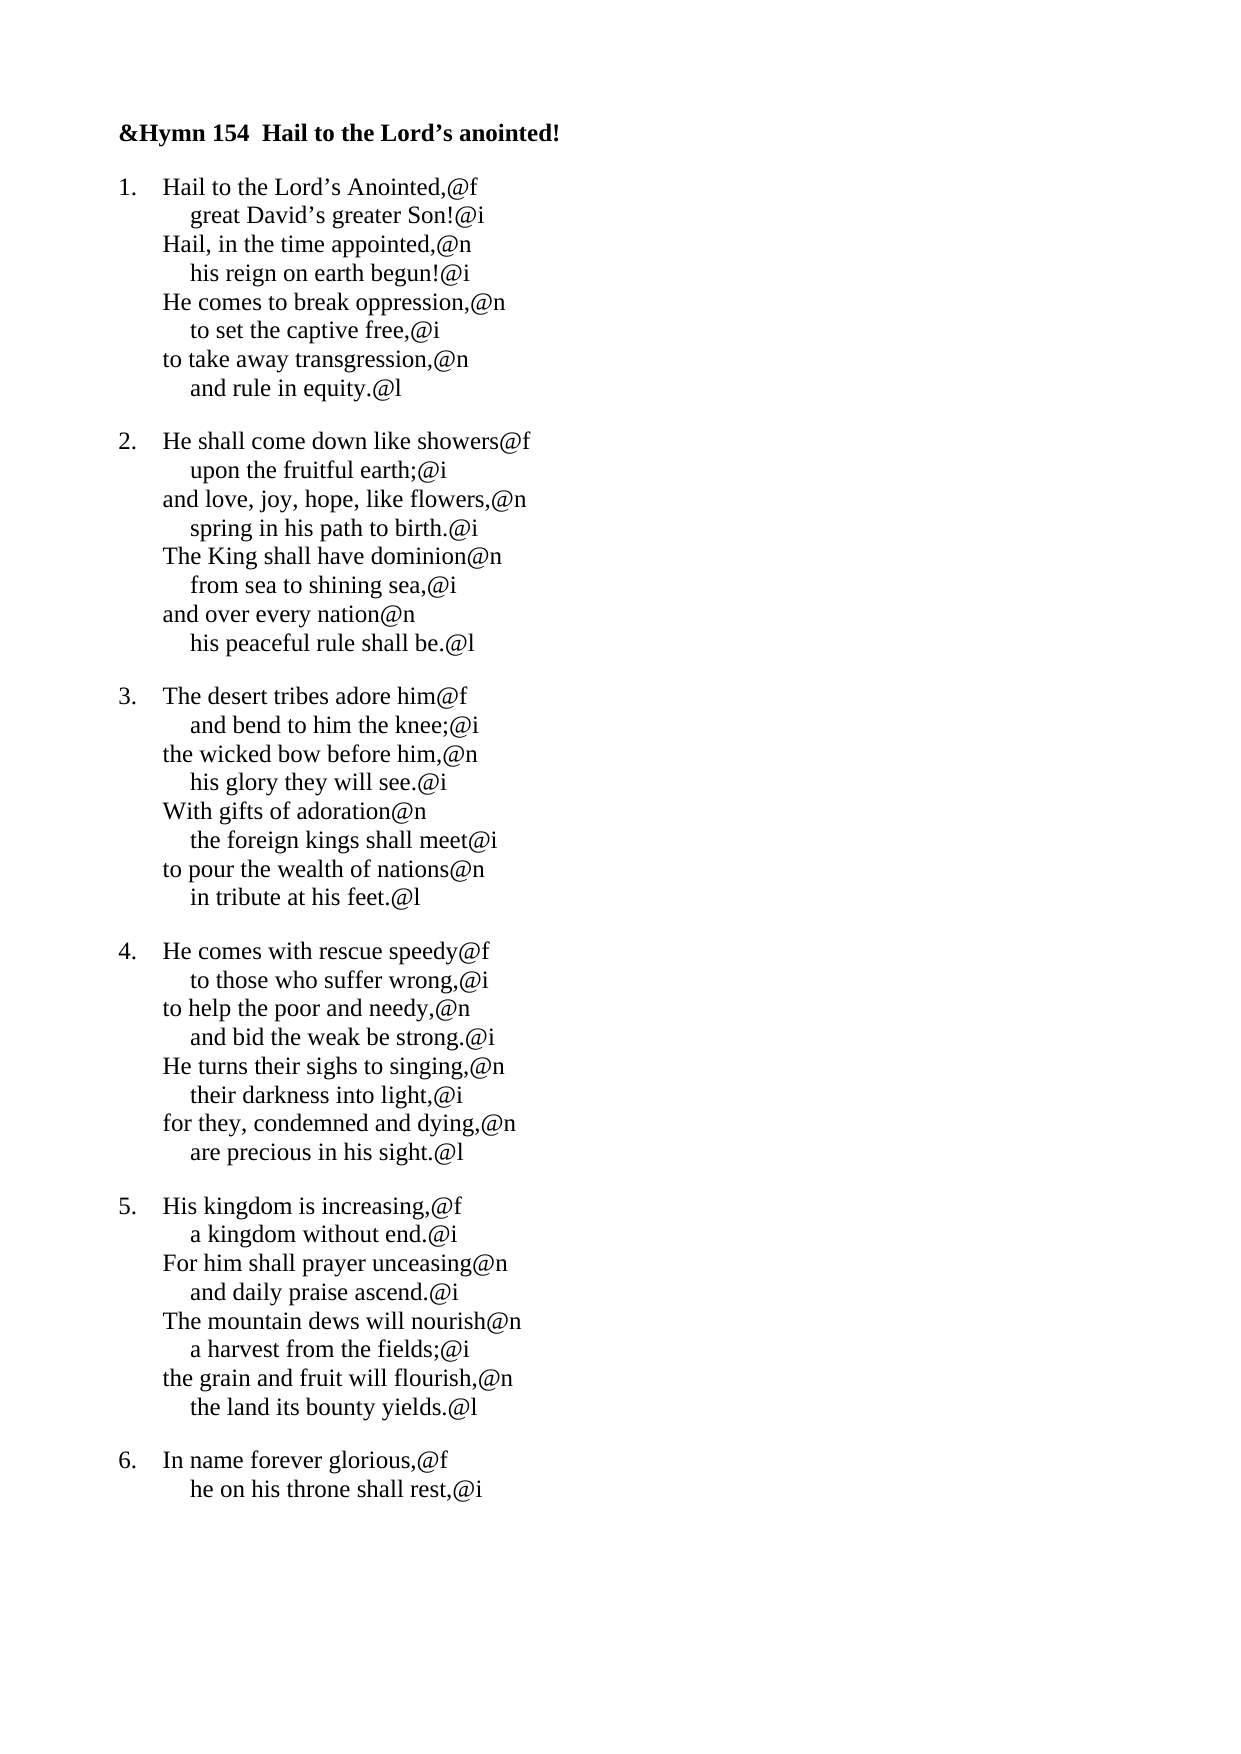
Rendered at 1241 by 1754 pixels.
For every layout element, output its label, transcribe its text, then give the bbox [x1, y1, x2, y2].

text to pour the wealth of nations@n [162, 854, 1122, 882]
text the land its bounty yields.@l [171, 1392, 1122, 1421]
text 2. He shall come down like showers@f [118, 426, 1122, 455]
text a harvest from the fields;@i [171, 1334, 1122, 1363]
text a kingdom without end.@i [171, 1219, 1122, 1248]
text He turns their sighs to singing,@n [162, 1051, 1122, 1080]
text 6. In name forever glorious,@f [118, 1446, 1122, 1474]
text the foreign kings shall meet@i [171, 825, 1122, 854]
text are precious in his sight.@l [171, 1137, 1122, 1166]
text to help the poor and needy,@n [162, 993, 1122, 1022]
text The mountain dews will nourish@n [162, 1306, 1122, 1334]
text the wicked bow before him,@n [162, 739, 1122, 767]
text spring in his path to birth.@i [171, 513, 1122, 541]
text With gifts of adoration@n [162, 796, 1122, 825]
text great David’s greater Son!@i [171, 200, 1122, 229]
text He comes to break oppression,@n [162, 287, 1122, 315]
text to those who suffer wrong,@i [171, 965, 1122, 993]
text the grain and fruit will flourish,@n [162, 1363, 1122, 1392]
text he on his throne shall rest,@i [171, 1474, 1122, 1503]
text from sea to shining sea,@i [171, 570, 1122, 599]
text and bend to him the knee;@i [171, 710, 1122, 739]
text and love, joy, hope, like flowers,@n [162, 484, 1122, 513]
text and rule in equity.@l [171, 373, 1122, 402]
text in tribute at his feet.@l [171, 882, 1122, 911]
text 4. He comes with rescue speedy@f [118, 936, 1122, 965]
text their darkness into light,@i [171, 1080, 1122, 1108]
text his reign on earth begun!@i [171, 258, 1122, 287]
text his glory they will see.@i [171, 767, 1122, 796]
text and bid the weak be strong.@i [171, 1022, 1122, 1051]
text and daily praise ascend.@i [171, 1277, 1122, 1306]
text 3. The desert tribes adore him@f [118, 681, 1122, 710]
text 1. Hail to the Lord’s Anointed,@f [118, 172, 1122, 200]
subtitle &Hymn 154 Hail to the Lord’s anointed! [118, 118, 1122, 147]
text and over every nation@n [162, 599, 1122, 628]
text upon the fruitful earth;@i [171, 455, 1122, 484]
text For him shall prayer unceasing@n [162, 1248, 1122, 1277]
text to set the captive free,@i [171, 315, 1122, 344]
text to take away transgression,@n [162, 344, 1122, 373]
text Hail, in the time appointed,@n [162, 229, 1122, 258]
text for they, condemned and dying,@n [162, 1108, 1122, 1137]
text The King shall have dominion@n [162, 541, 1122, 570]
text his peaceful rule shall be.@l [171, 628, 1122, 656]
text 5. His kingdom is increasing,@f [118, 1191, 1122, 1219]
